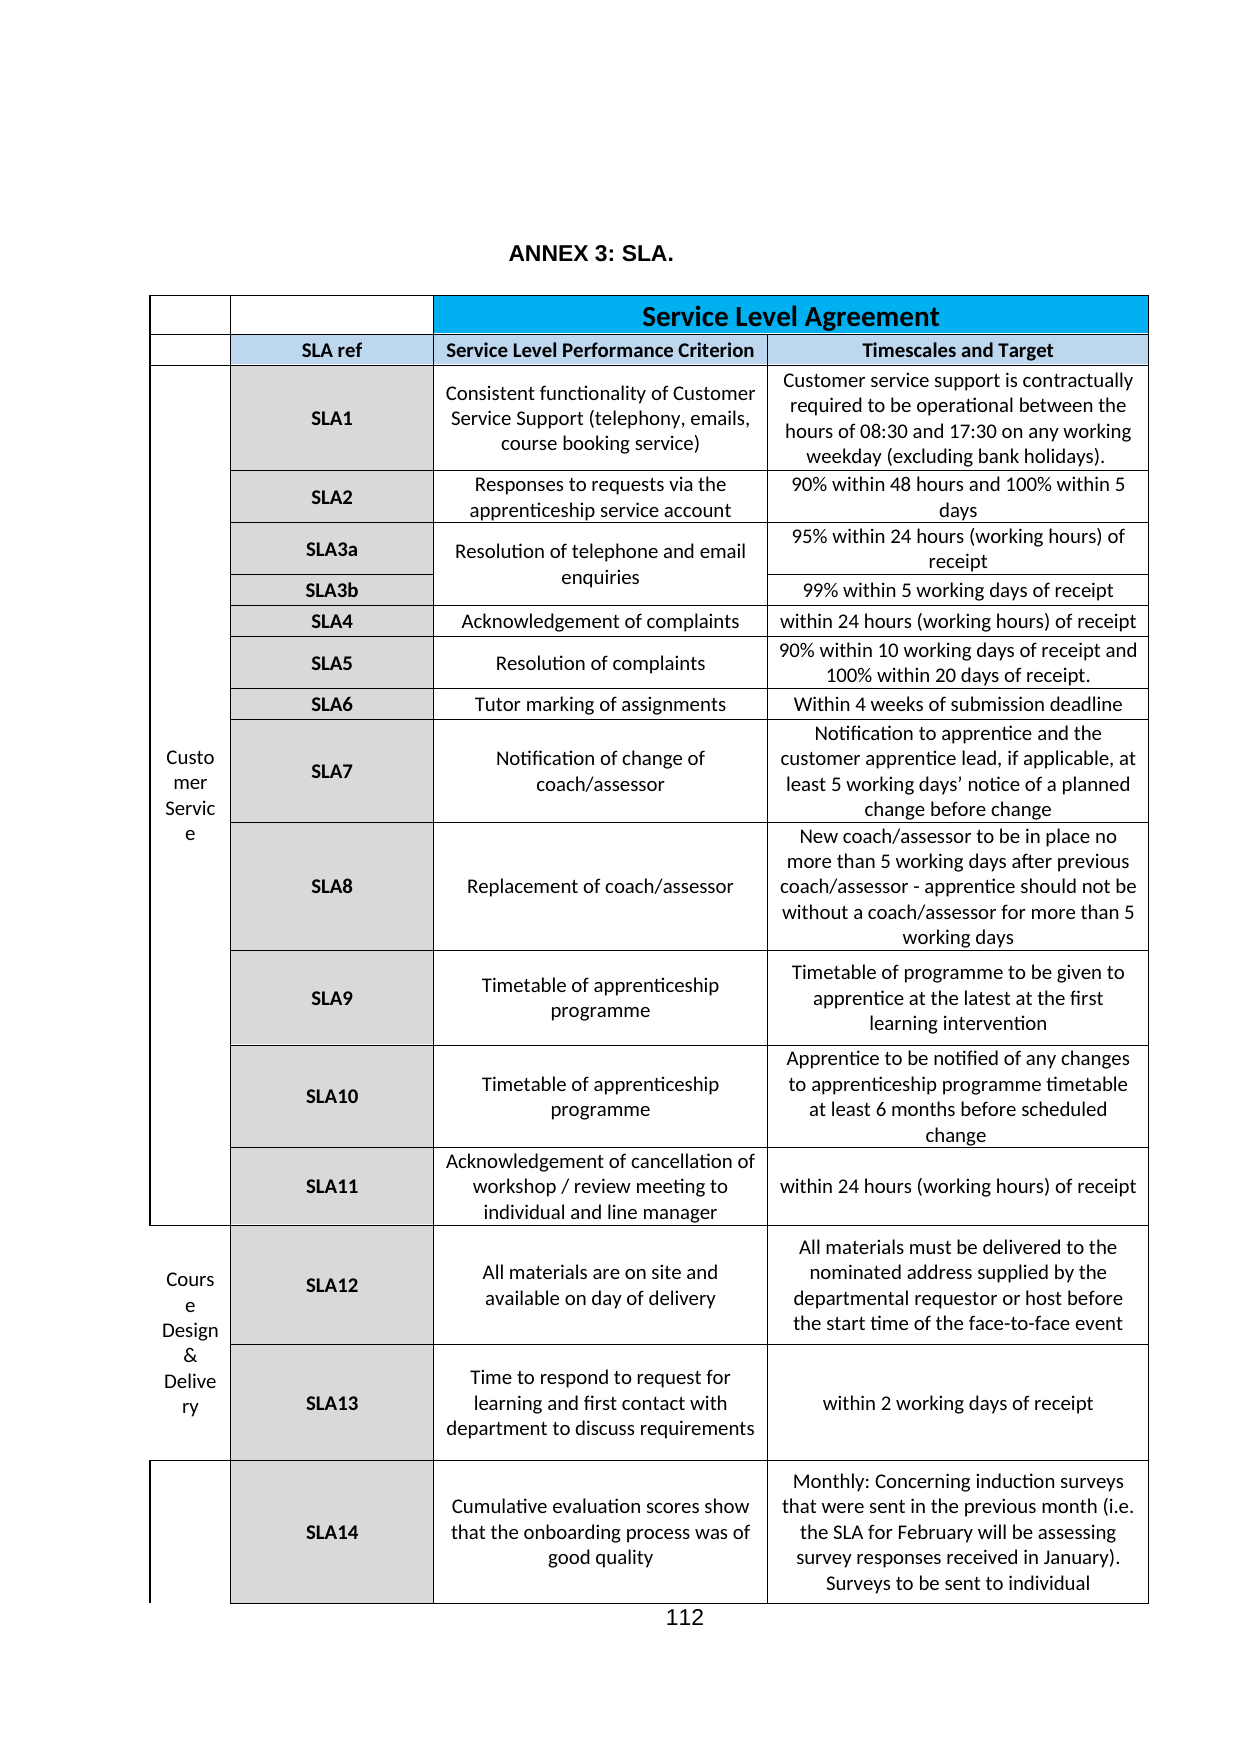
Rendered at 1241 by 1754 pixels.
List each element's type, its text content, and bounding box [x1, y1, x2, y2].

table_cell within 2 working days of receipt [768, 1345, 1148, 1460]
table_cell Within 4 weeks of submission deadline [768, 689, 1148, 719]
table_cell Responses to requests via the apprenticeship service account [434, 471, 767, 522]
table_cell Replacement of coach/assessor [434, 823, 767, 950]
table_cell Resolution of telephone and email enquiries [434, 523, 767, 605]
table_cell SLA8 [231, 823, 433, 950]
table_cell within 24 hours (working hours) of receipt [768, 1148, 1148, 1224]
table_cell Time to respond to request for learning and first contact with department to discuss requirements [434, 1345, 767, 1460]
table_cell within 24 hours (working hours) of receipt [768, 606, 1148, 636]
table_cell All materials are on site and available on day of delivery [434, 1226, 767, 1344]
table_header [231, 296, 433, 333]
table_cell 90% within 10 working days of receipt and 100% within 20 days of receipt. [768, 637, 1148, 688]
table_cell 99% within 5 working days of receipt [768, 575, 1148, 605]
table_cell Resolution of complaints [434, 637, 767, 688]
table_cell SLA5 [231, 637, 433, 688]
table_cell SLA11 [231, 1148, 433, 1224]
table_cell SLA4 [231, 606, 433, 636]
table_cell SLA14 [231, 1461, 433, 1603]
table_cell SLA2 [231, 471, 433, 522]
table_cell Notification to apprentice and the customer apprentice lead, if applicable, at least 5 working days’ notice of a planned change before change [768, 720, 1148, 822]
table_cell Tutor marking of assignments [434, 689, 767, 719]
table_cell Monthly: Concerning induction surveys that were sent in the previous month (i.e. the SLA for February will be assessing survey responses received in January). Surveys to be sent to individual [768, 1461, 1148, 1603]
table_cell SLA ref [231, 335, 433, 364]
table_header Service Level Agreement [434, 296, 1148, 333]
table_cell SLA12 [231, 1226, 433, 1344]
table_cell [151, 1461, 230, 1603]
subtitle ANNEX 3: SLA. [508, 240, 1090, 266]
table_cell Acknowledgement of complaints [434, 606, 767, 636]
table_cell SLA10 [231, 1046, 433, 1147]
table_cell Timescales and Target [768, 335, 1148, 364]
table_cell All materials must be delivered to the nominated address supplied by the departmental requestor or host before the start time of the face-to-face event [768, 1226, 1148, 1344]
table_cell 90% within 48 hours and 100% within 5 days [768, 471, 1148, 522]
table_cell Cumulative evaluation scores show that the onboarding process was of good quality [434, 1461, 767, 1603]
table_cell Acknowledgement of cancellation of workshop / review meeting to individual and line manager [434, 1148, 767, 1224]
table_cell SLA7 [231, 720, 433, 822]
table_cell Consistent functionality of Customer Service Support (telephony, emails, course booking service) [434, 366, 767, 470]
table_cell SLA9 [231, 951, 433, 1044]
table_cell 95% within 24 hours (working hours) of receipt [768, 523, 1148, 574]
table_header [151, 296, 230, 333]
table_cell SLA13 [231, 1345, 433, 1460]
table_cell Timetable of programme to be given to apprentice at the latest at the first learning intervention [768, 951, 1148, 1044]
table_cell SLA1 [231, 366, 433, 470]
table_cell SLA6 [231, 689, 433, 719]
table_cell Timetable of apprenticeship programme [434, 951, 767, 1044]
table_cell Customer Service [151, 366, 230, 1224]
table_cell Notification of change of coach/assessor [434, 720, 767, 822]
table_cell SLA3b [231, 575, 433, 605]
table_cell [151, 335, 230, 364]
table_cell New coach/assessor to be in place no more than 5 working days after previous coach/assessor - apprentice should not be without a coach/assessor for more than 5 working days [768, 823, 1148, 950]
table_cell Customer service support is contractually required to be operational between the hours of 08:30 and 17:30 on any working weekday (excluding bank holidays). [768, 366, 1148, 470]
table_cell Apprentice to be notified of any changes to apprenticeship programme timetable at least 6 months before scheduled change [768, 1046, 1148, 1147]
table_cell Course Design & Delivery [150, 1226, 230, 1460]
table_cell Timetable of apprenticeship programme [434, 1046, 767, 1147]
table_cell Service Level Performance Criterion [434, 335, 767, 364]
table_cell SLA3a [231, 523, 433, 574]
